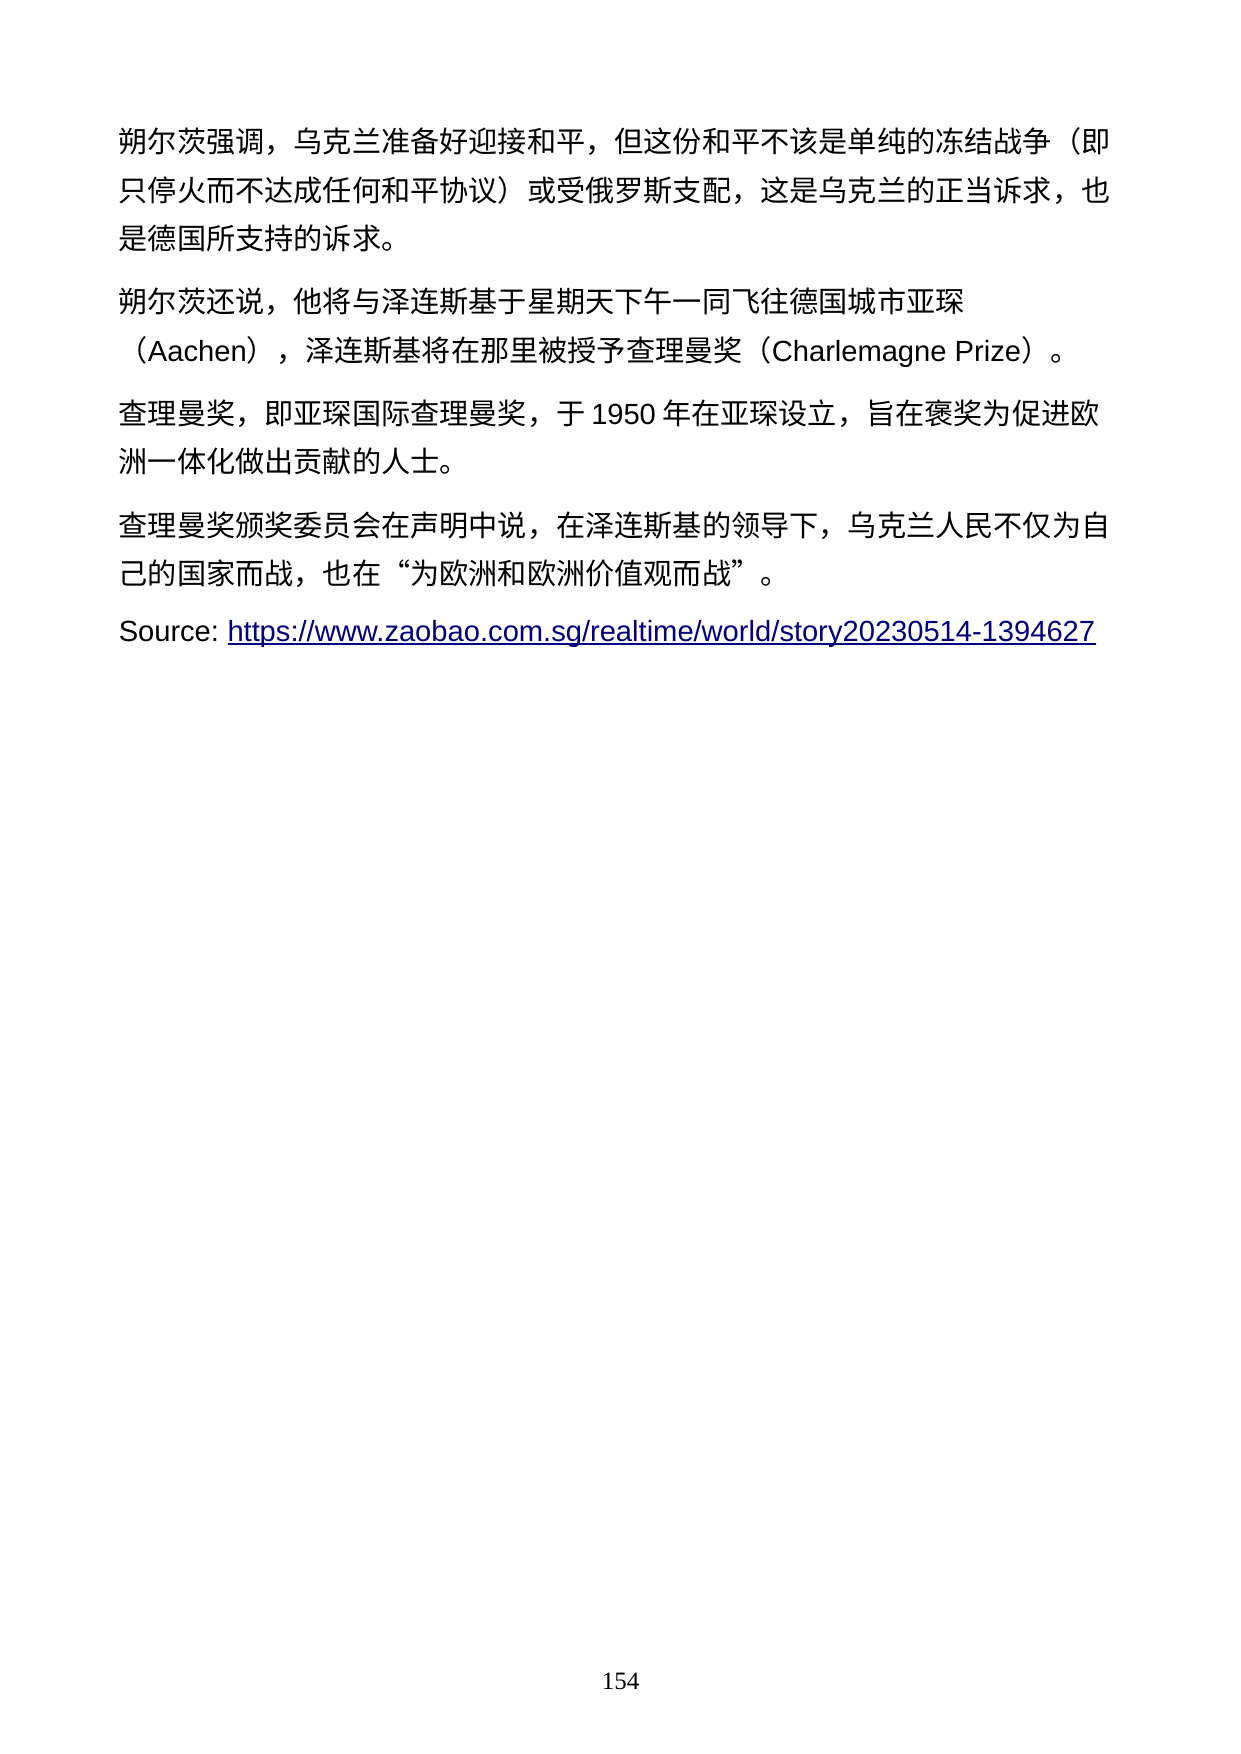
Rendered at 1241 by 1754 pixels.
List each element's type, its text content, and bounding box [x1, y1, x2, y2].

text 查理曼奖颁奖委员会在声明中说，在泽连斯基的领导下，乌克兰人民不仅为自己的国家而战，也在“为欧洲和欧洲价值观而战”。 [118, 502, 1122, 593]
text 朔尔茨强调，乌克兰准备好迎接和平，但这份和平不该是单纯的冻结战争（即只停火而不达成任何和平协议）或受俄罗斯支配，这是乌克兰的正当诉求，也是德国所支持的诉求。 [118, 118, 1122, 258]
text 朔尔茨还说，他将与泽连斯基于星期天下午一同飞往德国城市亚琛（Aachen），泽连斯基将在那里被授予查理曼奖（Charlemagne Prize）。 [118, 279, 1122, 369]
text Source: https://www.zaobao.com.sg/realtime/world/story20230514-1394627 [118, 614, 1122, 647]
text 查理曼奖，即亚琛国际查理曼奖，于1950年在亚琛设立，旨在褒奖为促进欧洲一体化做出贡献的人士。 [118, 390, 1122, 481]
